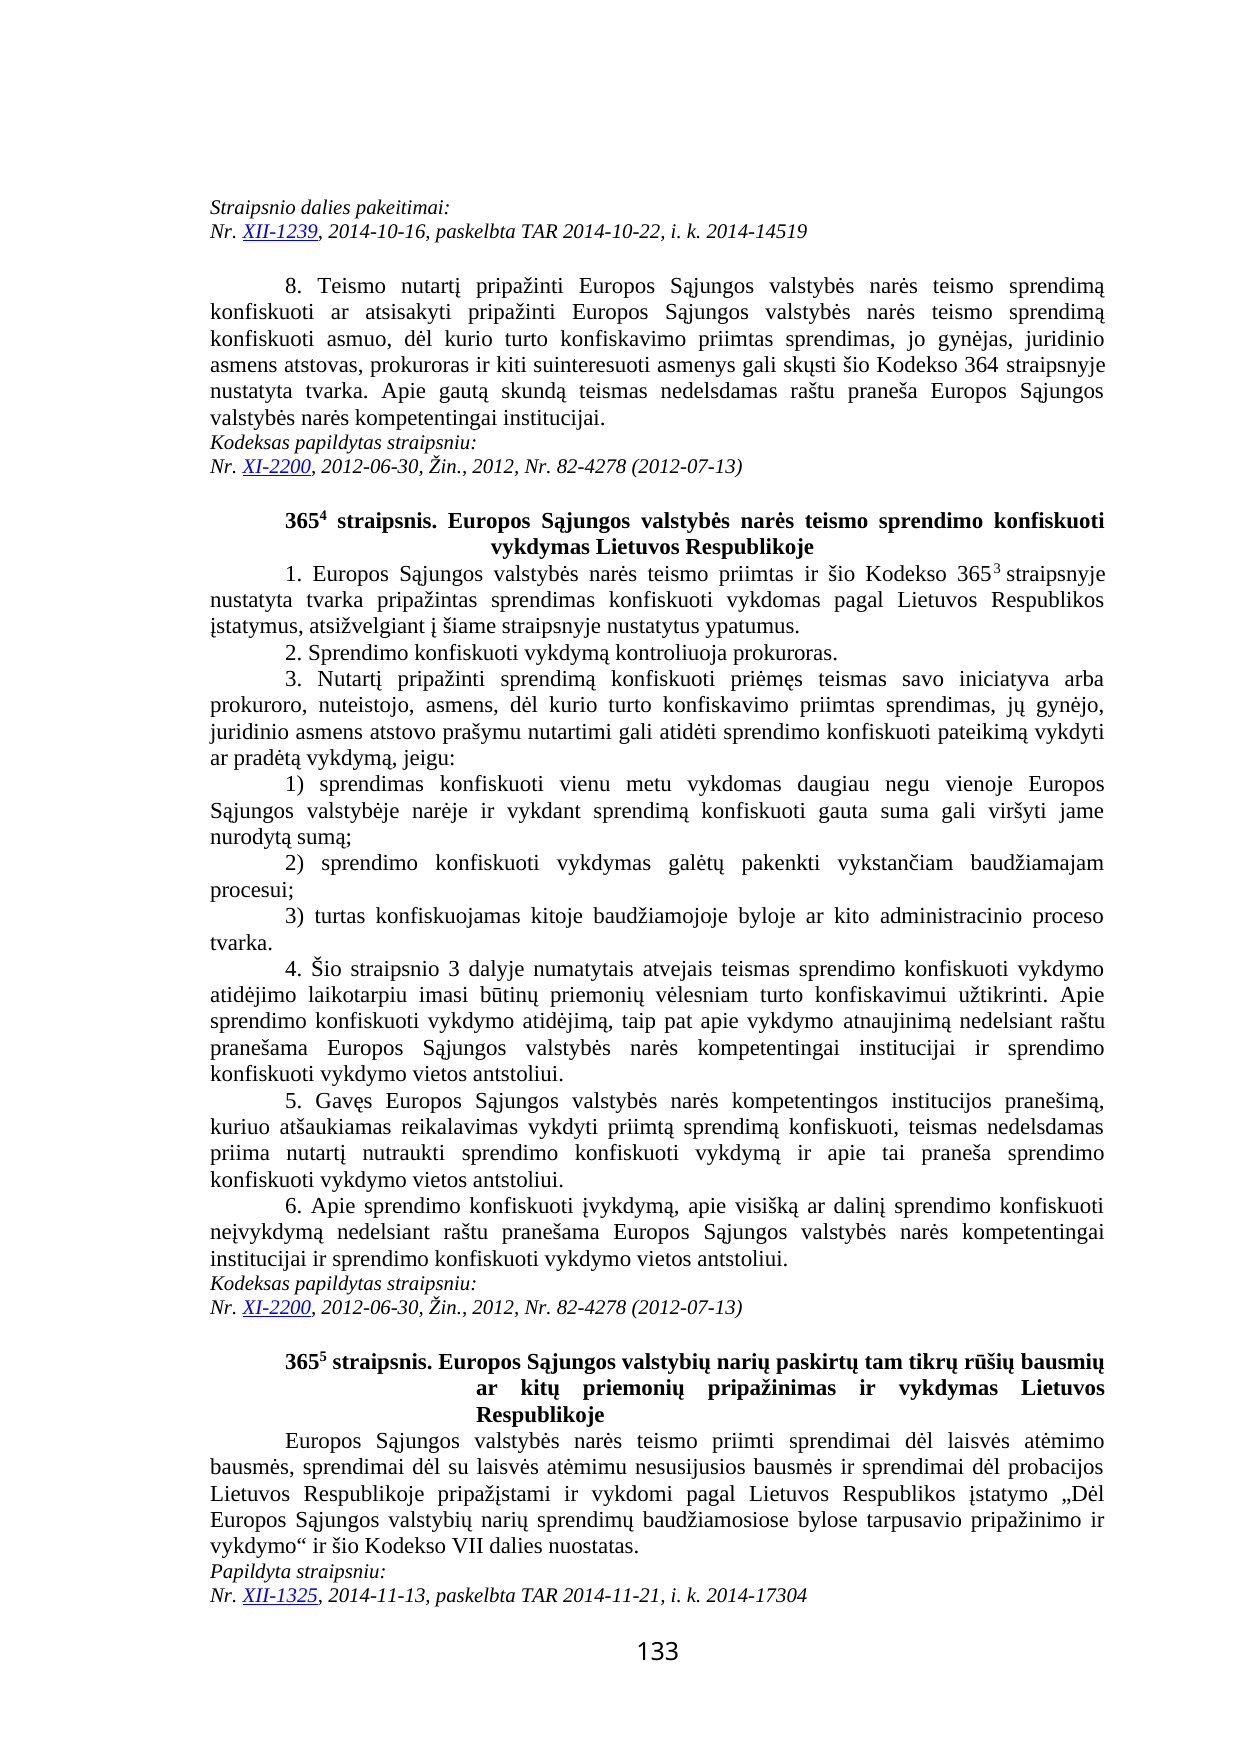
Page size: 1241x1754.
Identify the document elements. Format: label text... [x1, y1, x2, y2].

text 3. Nutartį pripažinti sprendimą konfiskuoti priėmęs teismas savo iniciatyva arba prokuroro, nuteistojo, asmens, dėl kurio turto konfiskavimo priimtas sprendimas, jų gynėjo, juridinio asmens atstovo prašymu nutartimi gali atidėti sprendimo konfiskuoti pateikimą vykdyti ar pradėtą vykdymą, jeigu: [210, 665, 1106, 770]
text 8. Teismo nutartį pripažinti Europos Sąjungos valstybės narės teismo sprendimą konfiskuoti ar atsisakyti pripažinti Europos Sąjungos valstybės narės teismo sprendimą konfiskuoti asmuo, dėl kurio turto konfiskavimo priimtas sprendimas, jo gynėjas, juridinio asmens atstovas, prokuroras ir kiti suinteresuoti asmenys gali skųsti šio Kodekso 364 straipsnyje nustatyta tvarka. Apie gautą skundą teismas nedelsdamas raštu praneša Europos Sąjungos valstybės narės kompetentingai institucijai. [210, 272, 1106, 430]
text Kodeksas papildytas straipsniu: [210, 430, 1106, 454]
text Nr. XI-2200, 2012-06-30, Žin., 2012, Nr. 82-4278 (2012-07-13) [210, 1295, 1106, 1319]
text 4. Šio straipsnio 3 dalyje numatytais atvejais teismas sprendimo konfiskuoti vykdymo atidėjimo laikotarpiu imasi būtinų priemonių vėlesniam turto konfiskavimui užtikrinti. Apie sprendimo konfiskuoti vykdymo atidėjimą, taip pat apie vykdymo atnaujinimą nedelsiant raštu pranešama Europos Sąjungos valstybės narės kompetentingai institucijai ir sprendimo konfiskuoti vykdymo vietos antstoliui. [210, 955, 1106, 1087]
text 3654 straipsnis. Europos Sąjungos valstybės narės teismo sprendimo konfiskuoti vykdymas Lietuvos Respublikoje [285, 507, 1106, 559]
text 2. Sprendimo konfiskuoti vykdymą kontroliuoja prokuroras. [210, 639, 1106, 665]
text Nr. XII-1325, 2014-11-13, paskelbta TAR 2014-11-21, i. k. 2014-17304 [210, 1583, 1106, 1607]
text 5. Gavęs Europos Sąjungos valstybės narės kompetentingos institucijos pranešimą, kuriuo atšaukiamas reikalavimas vykdyti priimtą sprendimą konfiskuoti, teismas nedelsdamas priima nutartį nutraukti sprendimo konfiskuoti vykdymą ir apie tai praneša sprendimo konfiskuoti vykdymo vietos antstoliui. [210, 1087, 1106, 1192]
text 1) sprendimas konfiskuoti vienu metu vykdomas daugiau negu vienoje Europos Sąjungos valstybėje narėje ir vykdant sprendimą konfiskuoti gauta suma gali viršyti jame nurodytą sumą; [210, 770, 1106, 849]
text Papildyta straipsniu: [210, 1559, 1106, 1583]
text Kodeksas papildytas straipsniu: [210, 1271, 1106, 1295]
text 3) turtas konfiskuojamas kitoje baudžiamojoje byloje ar kito administracinio proceso tvarka. [210, 902, 1106, 955]
text 2) sprendimo konfiskuoti vykdymas galėtų pakenkti vykstančiam baudžiamajam procesui; [210, 849, 1106, 902]
text 3655 straipsnis. Europos Sąjungos valstybių narių paskirtų tam tikrų rūšių bausmių ar kitų priemonių pripažinimas ir vykdymas Lietuvos Respublikoje [285, 1348, 1106, 1427]
text 1. Europos Sąjungos valstybės narės teismo priimtas ir šio Kodekso 3653 straipsnyje nustatyta tvarka pripažintas sprendimas konfiskuoti vykdomas pagal Lietuvos Respublikos įstatymus, atsižvelgiant į šiame straipsnyje nustatytus ypatumus. [210, 559, 1106, 639]
text Nr. XI-2200, 2012-06-30, Žin., 2012, Nr. 82-4278 (2012-07-13) [210, 454, 1106, 478]
text Nr. XII-1239, 2014-10-16, paskelbta TAR 2014-10-22, i. k. 2014-14519 [210, 219, 1106, 243]
text 6. Apie sprendimo konfiskuoti įvykdymą, apie visišką ar dalinį sprendimo konfiskuoti neįvykdymą nedelsiant raštu pranešama Europos Sąjungos valstybės narės kompetentingai institucijai ir sprendimo konfiskuoti vykdymo vietos antstoliui. [210, 1192, 1106, 1271]
text Straipsnio dalies pakeitimai: [210, 195, 1106, 219]
text Europos Sąjungos valstybės narės teismo priimti sprendimai dėl laisvės atėmimo bausmės, sprendimai dėl su laisvės atėmimu nesusijusios bausmės ir sprendimai dėl probacijos Lietuvos Respublikoje pripažįstami ir vykdomi pagal Lietuvos Respublikos įstatymo „Dėl Europos Sąjungos valstybių narių sprendimų baudžiamosiose bylose tarpusavio pripažinimo ir vykdymo“ ir šio Kodekso VII dalies nuostatas. [210, 1427, 1106, 1559]
